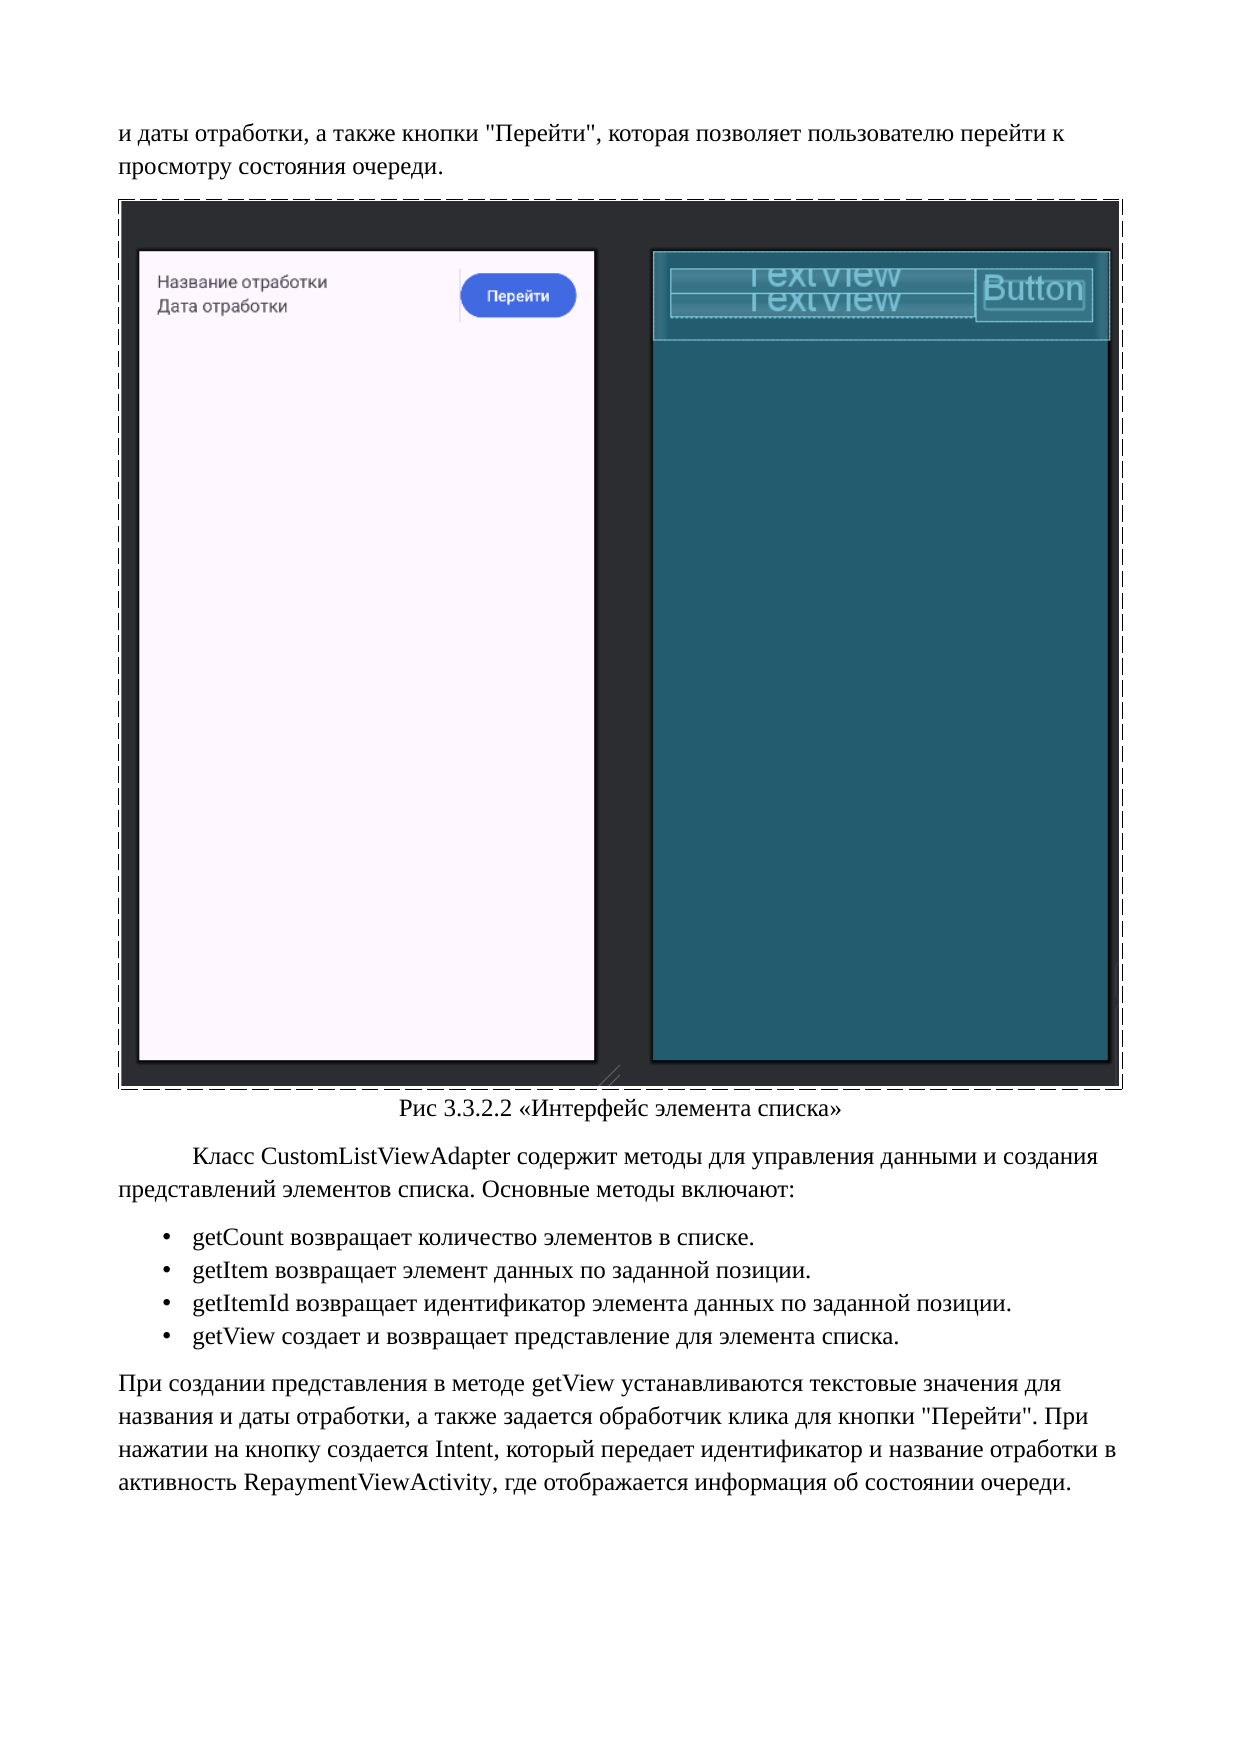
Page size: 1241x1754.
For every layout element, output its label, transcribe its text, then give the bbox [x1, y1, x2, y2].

text Класс CustomListViewAdapter содержит методы для управления данными и создания представлений элементов списка. Основные методы включают: [118, 1141, 1122, 1203]
list getView создает и возвращает представление для элемента списка. [162, 1321, 1122, 1349]
list getItem возвращает элемент данных по заданной позиции. [162, 1255, 1122, 1283]
text и даты отработки, а также кнопки "Перейти", которая позволяет пользователю перейти к просмотру состояния очереди. [118, 118, 1122, 180]
text При создании представления в методе getView устанавливаются текстовые значения для названия и даты отработки, а также задается обработчик клика для кнопки "Перейти". При нажатии на кнопку создается Intent, который передает идентификатор и название отработки в активность RepaymentViewActivity, где отображается информация об состоянии очереди. [118, 1368, 1122, 1496]
list getItemId возвращает идентификатор элемента данных по заданной позиции. [162, 1288, 1122, 1316]
list getCount возвращает количество элементов в списке. [162, 1222, 1122, 1250]
text Рис 3.3.2.2 «Интерфейс элемента списка» [118, 1086, 1122, 1122]
picture [121, 201, 1119, 1086]
